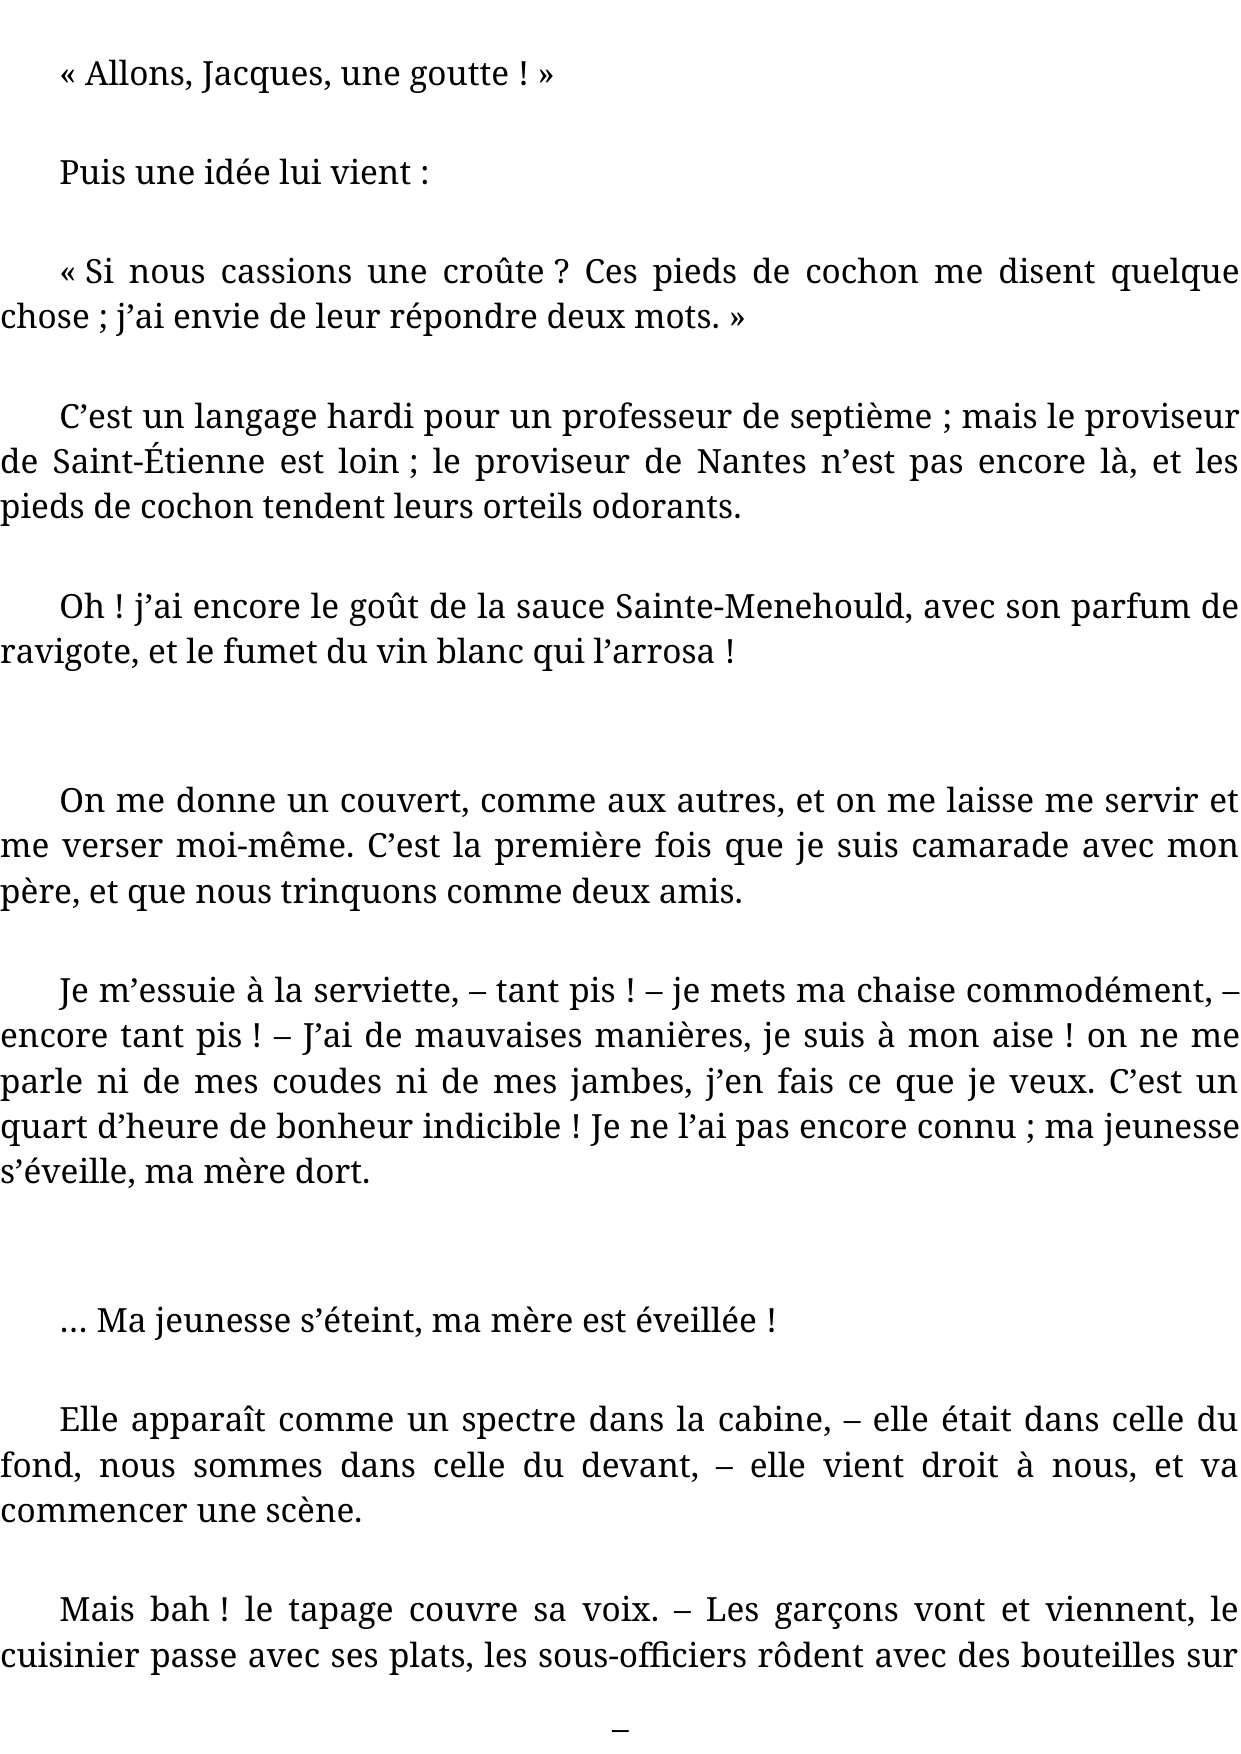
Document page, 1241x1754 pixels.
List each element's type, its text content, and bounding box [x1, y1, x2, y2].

text On me donne un couvert, comme aux autres, et on me laisse me servir et me verser moi-même. C’est la première fois que je suis camarade avec mon père, et que nous trinquons comme deux amis. [0, 777, 1240, 913]
text Je m’essuie à la serviette, – tant pis ! – je mets ma chaise commodément, – encore tant pis ! – J’ai de mauvaises manières, je suis à mon aise ! on ne me parle ni de mes coudes ni de mes jambes, j’en fais ce que je veux. C’est un quart d’heure de bonheur indicible ! Je ne l’ai pas encore connu ; ma jeunesse s’éveille, ma mère dort. [0, 967, 1240, 1194]
text Puis une idée lui vient : [0, 149, 1240, 194]
text « Allons, Jacques, une goutte ! » [0, 49, 1240, 95]
text … Ma jeunesse s’éteint, ma mère est éveillée ! [0, 1297, 1240, 1342]
text Mais bah ! le tapage couvre sa voix. – Les garçons vont et viennent, le cuisinier passe avec ses plats, les sous-officiers rôdent avec des bouteilles sur [0, 1586, 1240, 1677]
text Elle apparaît comme un spectre dans la cabine, – elle était dans celle du fond, nous sommes dans celle du devant, – elle vient droit à nous, et va commencer une scène. [0, 1396, 1240, 1532]
text « Si nous cassions une croûte ? Ces pieds de cochon me disent quelque chose ; j’ai envie de leur répondre deux mots. » [0, 248, 1240, 339]
text C’est un langage hardi pour un professeur de septième ; mais le proviseur de Saint-Étienne est loin ; le proviseur de Nantes n’est pas encore là, et les pieds de cochon tendent leurs orteils odorants. [0, 392, 1240, 529]
text Oh ! j’ai encore le goût de la sauce Sainte-Menehould, avec son parfum de ravigote, et le fumet du vin blanc qui l’arrosa ! [0, 582, 1240, 673]
